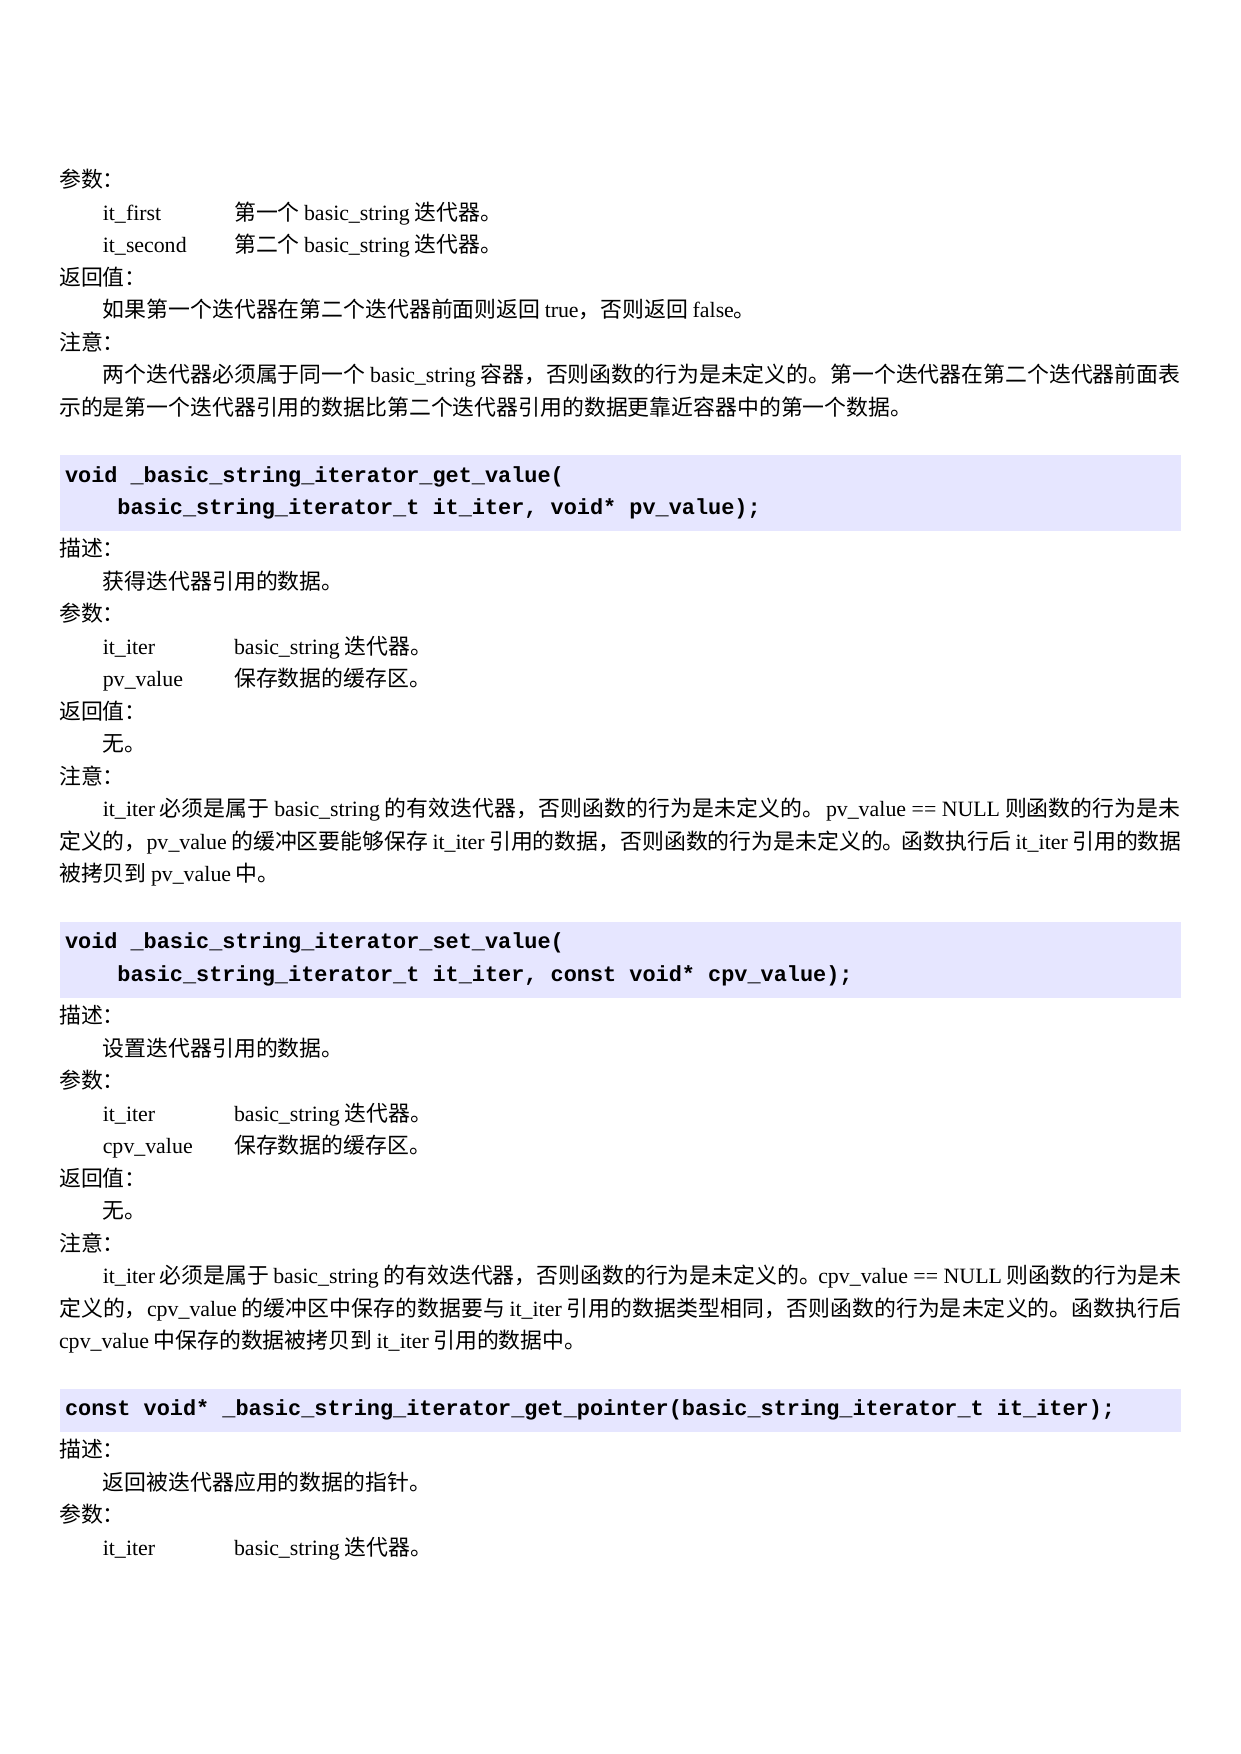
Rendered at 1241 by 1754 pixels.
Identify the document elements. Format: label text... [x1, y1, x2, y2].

text it_second 第二个basic_string迭代器。 [59, 227, 1181, 259]
text 返回值： [59, 1160, 1181, 1193]
text 描述： [59, 999, 1181, 1030]
text 无。 [59, 1193, 1181, 1225]
text 注意： [59, 324, 1181, 357]
text 描述： [59, 532, 1181, 563]
text 参数： [59, 1063, 1181, 1095]
text 参数： [59, 162, 1181, 194]
text cpv_value 保存数据的缓存区。 [59, 1128, 1181, 1160]
text 注意： [59, 758, 1181, 791]
text 返回被迭代器应用的数据的指针。 [59, 1464, 1181, 1497]
text it_iter basic_string迭代器。 [59, 1529, 1181, 1562]
text 返回值： [59, 693, 1181, 726]
text 参数： [59, 596, 1181, 628]
text it_iter basic_string迭代器。 [59, 1095, 1181, 1128]
text it_iter basic_string迭代器。 [59, 628, 1181, 661]
table_header const void* _basic_string_iterator_get_pointer(basic_string_iterator_t it_iter); [60, 1389, 1181, 1432]
text 返回值： [59, 259, 1181, 292]
table_header void _basic_string_iterator_set_value( basic_string_iterator_t it_iter, const void* cpv_value); [60, 922, 1181, 998]
text 设置迭代器引用的数据。 [59, 1030, 1181, 1063]
text 无。 [59, 726, 1181, 758]
text pv_value 保存数据的缓存区。 [59, 661, 1181, 693]
text it_iter必须是属于basic_string的有效迭代器，否则函数的行为是未定义的。cpv_value == NULL则函数的行为是未定义的，cpv_value的缓冲区中保存的数据要与it_iter引用的数据类型相同，否则函数的行为是未定义的。函数执行后cpv_value中保存的数据被拷贝到it_iter引用的数据中。 [59, 1258, 1181, 1355]
text it_iter必须是属于basic_string的有效迭代器，否则函数的行为是未定义的。pv_value == NULL则函数的行为是未定义的，pv_value的缓冲区要能够保存it_iter引用的数据，否则函数的行为是未定义的。函数执行后it_iter引用的数据被拷贝到pv_value中。 [59, 791, 1181, 888]
text 如果第一个迭代器在第二个迭代器前面则返回true，否则返回false。 [59, 292, 1181, 324]
text it_first 第一个basic_string迭代器。 [59, 194, 1181, 227]
text 参数： [59, 1497, 1181, 1529]
text 获得迭代器引用的数据。 [59, 563, 1181, 596]
table_header void _basic_string_iterator_get_value( basic_string_iterator_t it_iter, void* pv_value); [60, 455, 1181, 531]
text 注意： [59, 1225, 1181, 1258]
text 描述： [59, 1433, 1181, 1464]
text 两个迭代器必须属于同一个basic_string容器，否则函数的行为是未定义的。第一个迭代器在第二个迭代器前面表示的是第一个迭代器引用的数据比第二个迭代器引用的数据更靠近容器中的第一个数据。 [59, 357, 1181, 422]
